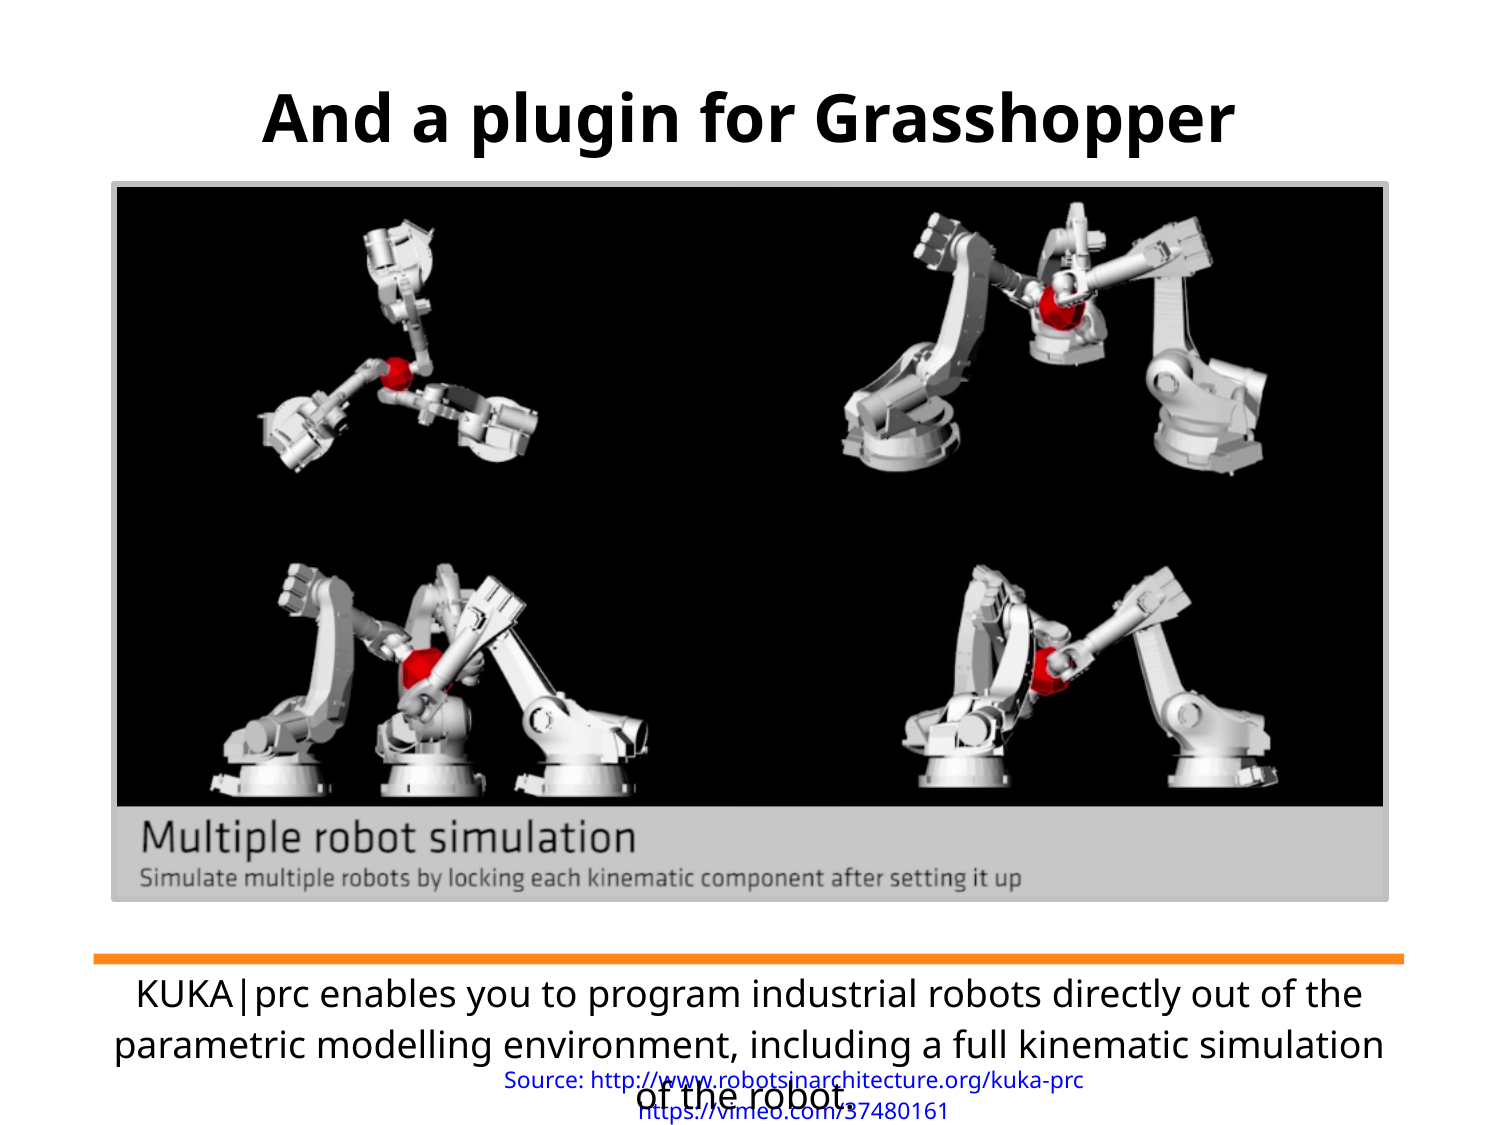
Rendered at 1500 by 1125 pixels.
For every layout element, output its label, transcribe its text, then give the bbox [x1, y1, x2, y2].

text_box KUKA|prc enables you to program industrial robots directly out of the parametric modelling environment, including a full kinematic simulation of the robot. [88, 960, 1412, 1064]
text_box Source: http://www.robotsinarchitecture.org/kuka-prc https://vimeo.com/37480161 [489, 1064, 1011, 1123]
title And a plugin for Grasshopper [75, 44, 1426, 188]
picture [0, 0, 1500, 1125]
